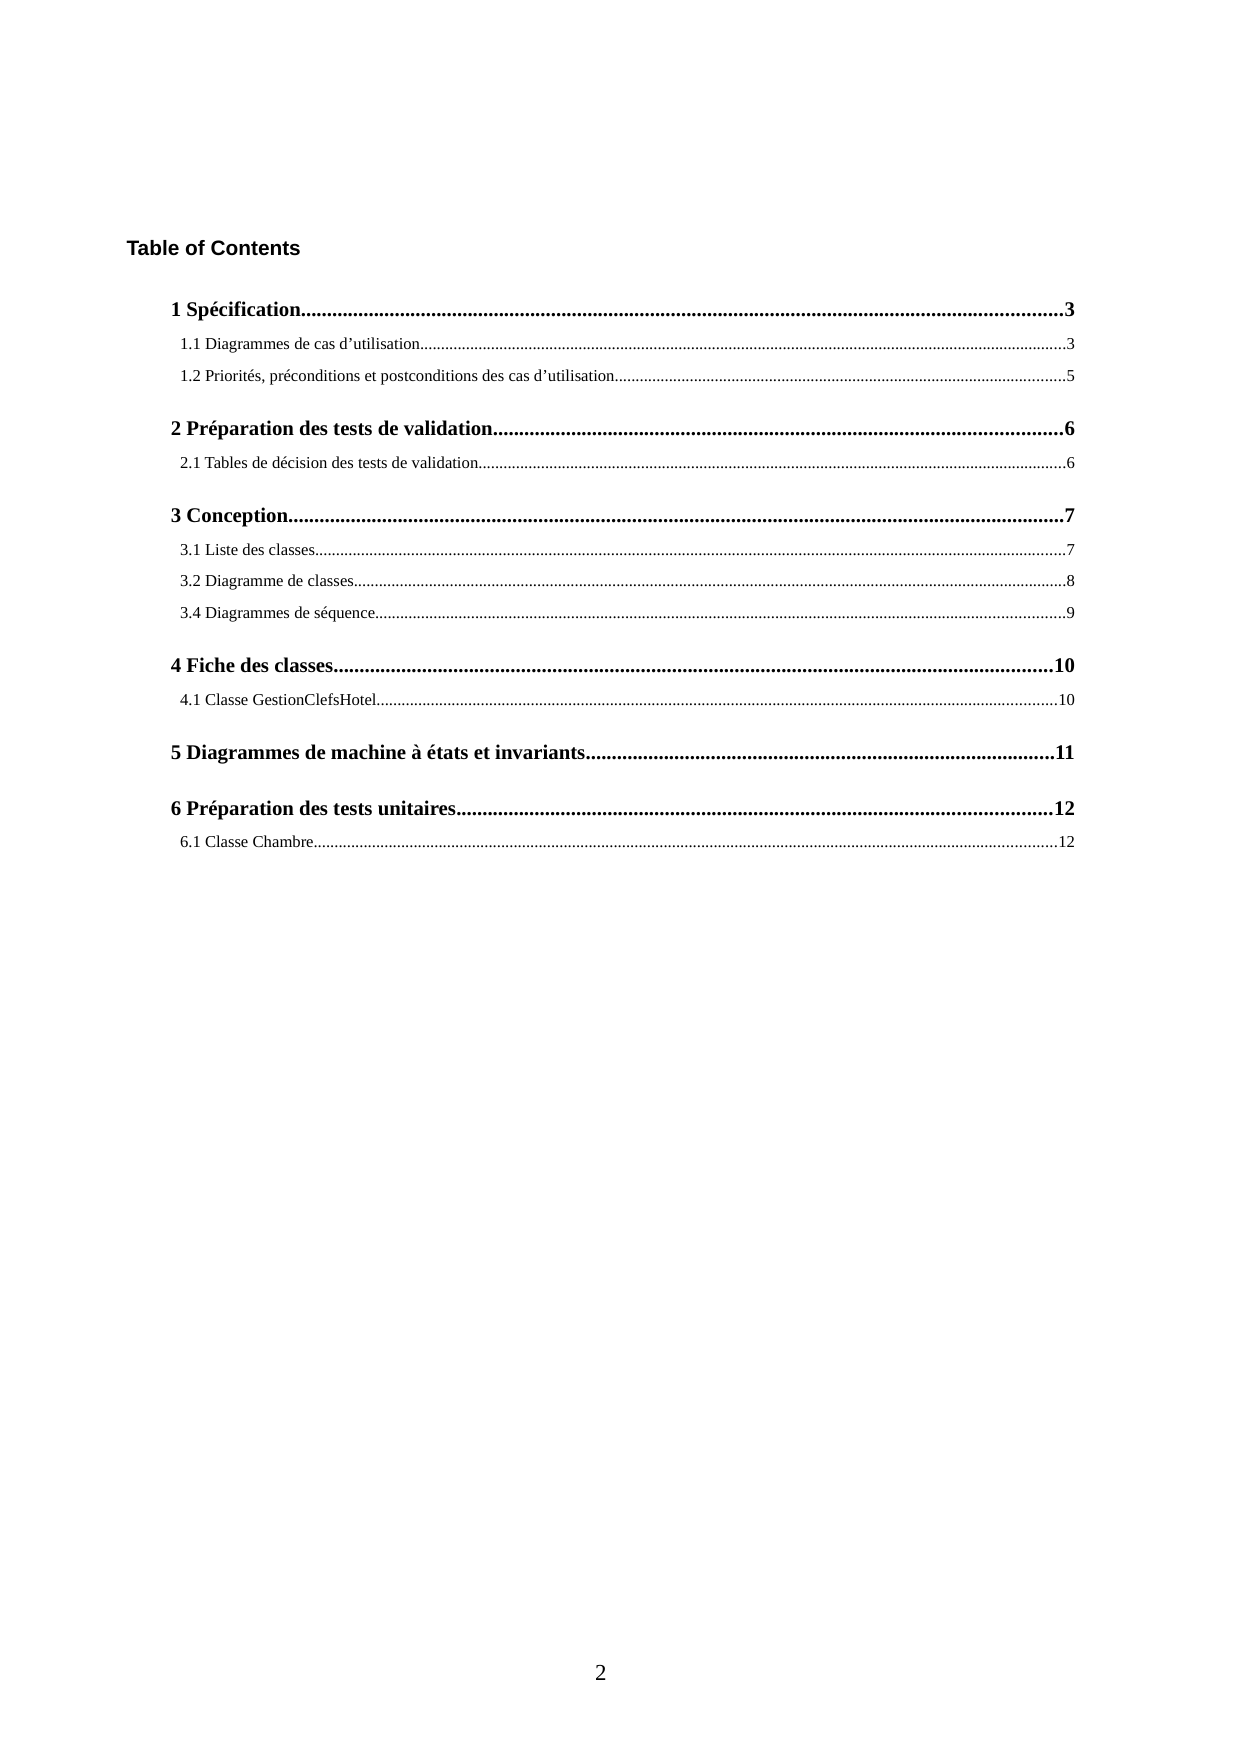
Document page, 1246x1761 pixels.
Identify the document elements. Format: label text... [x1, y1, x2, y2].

text 2 Préparation des tests de validation 6 [171, 416, 1075, 440]
text 1 Spécification 3 [171, 297, 1075, 321]
text 2.1 Tables de décision des tests de validation 6 [180, 453, 1075, 472]
text 3 Conception 7 [171, 503, 1075, 527]
text 5 Diagrammes de machine à états et invariants 11 [171, 740, 1075, 764]
text 6.1 Classe Chambre 12 [180, 832, 1075, 851]
text 1.2 Priorités, préconditions et postconditions des cas d’utilisation 5 [180, 366, 1075, 385]
subtitle Table of Contents [126, 236, 1075, 260]
text 6 Préparation des tests unitaires 12 [171, 796, 1075, 820]
text 1.1 Diagrammes de cas d’utilisation 3 [180, 334, 1075, 353]
text 4.1 Classe GestionClefsHotel 10 [180, 690, 1075, 709]
text 3.1 Liste des classes 7 [180, 539, 1075, 559]
text 3.2 Diagramme de classes 8 [180, 571, 1075, 590]
text 4 Fiche des classes 10 [171, 653, 1075, 677]
text 3.4 Diagrammes de séquence 9 [180, 603, 1075, 622]
